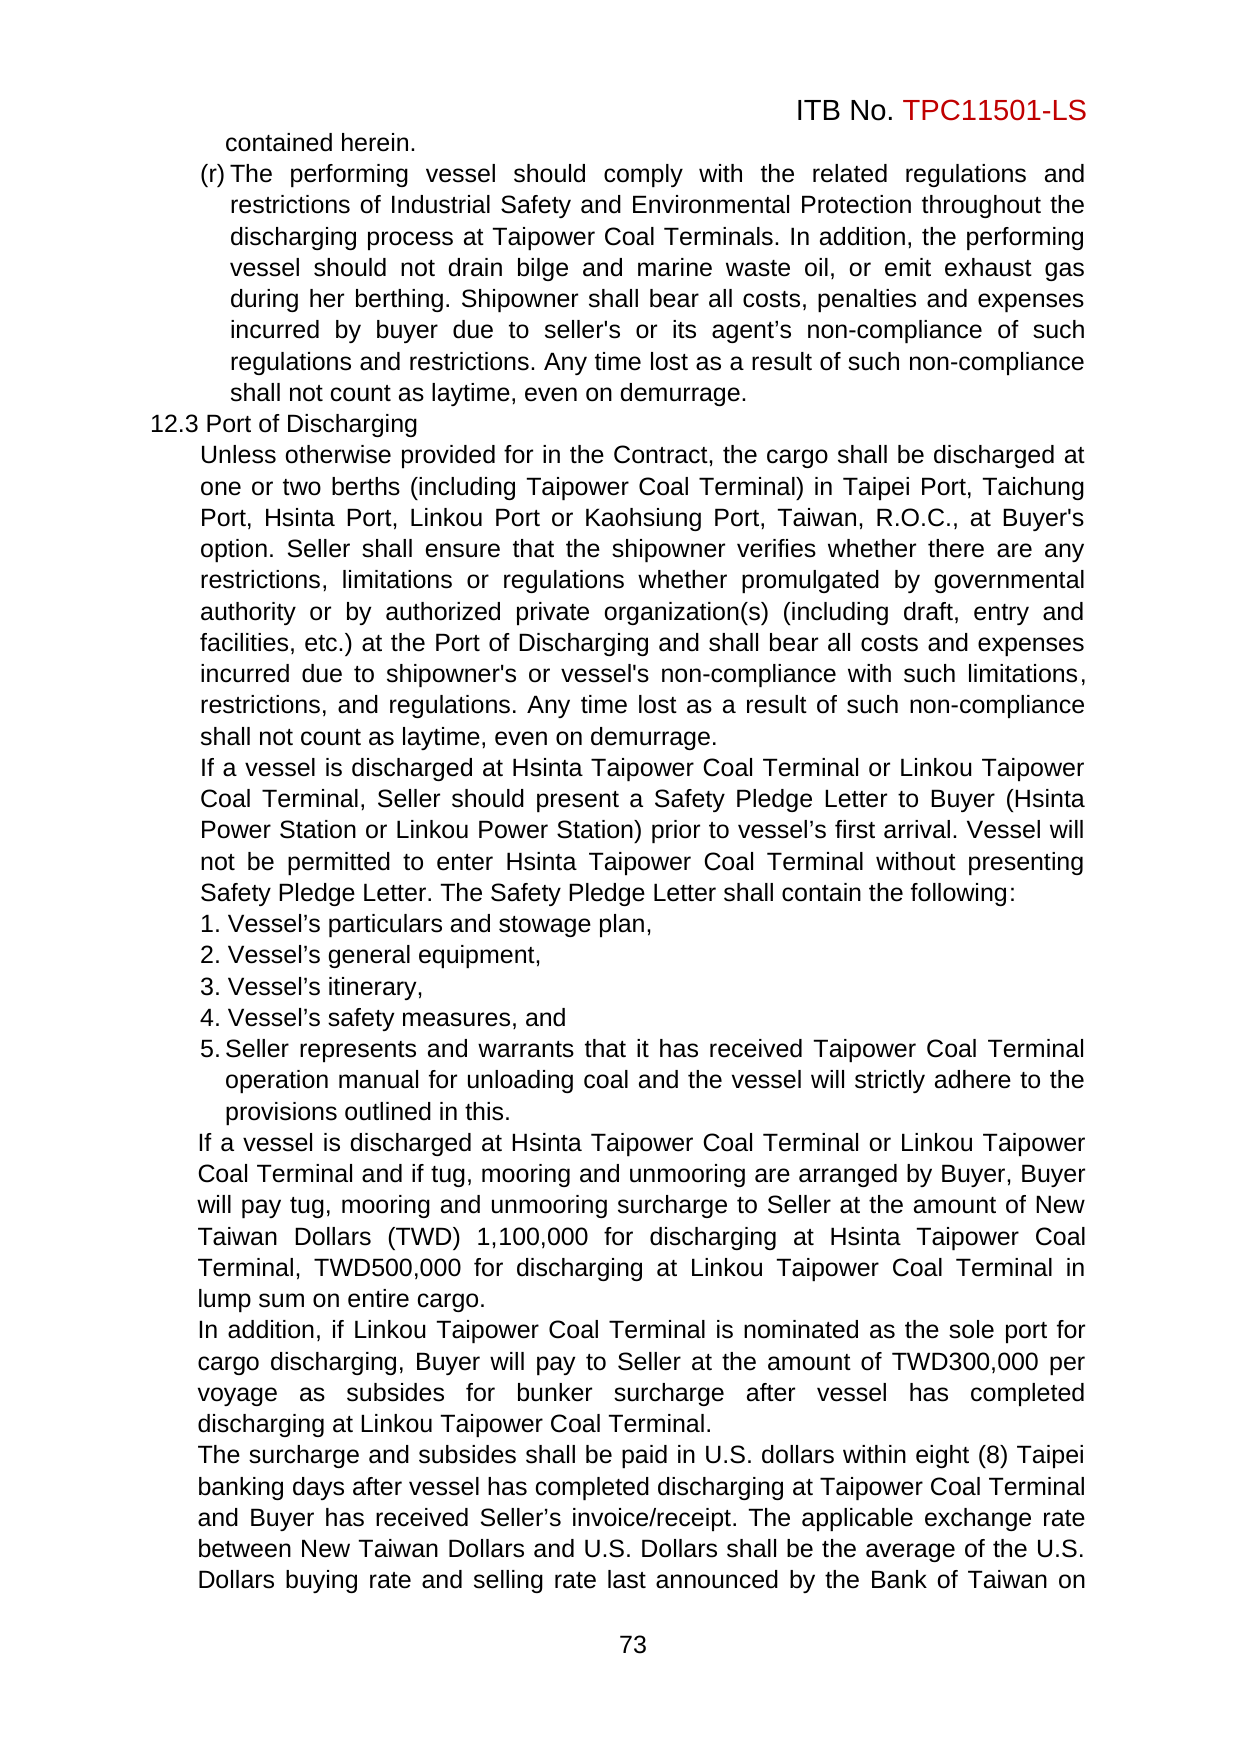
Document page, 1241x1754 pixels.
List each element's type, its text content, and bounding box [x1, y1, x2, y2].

text 5. Seller represents and warrants that it has received Taipower Coal Terminal operation manual for unloading coal and the vessel will strictly adhere to the provisions outlined in this. [200, 1032, 1086, 1126]
text Unless otherwise provided for in the Contract, the cargo shall be discharged at one or two berths (including Taipower Coal Terminal) in Taipei Port, Taichung Port, Hsinta Port, Linkou Port or Kaohsiung Port, Taiwan, R.O.C., at Buyer's option. Seller shall ensure that the shipowner verifies whether there are any restrictions, limitations or regulations whether promulgated by governmental authority or by authorized private organization(s) (including draft, entry and facilities, etc.) at the Port of Discharging and shall bear all costs and expenses incurred due to shipowner's or vessel's non-compliance with such limitations, restrictions, and regulations. Any time lost as a result of such non-compliance shall not count as laytime, even on demurrage. [200, 439, 1086, 751]
text 1. Vessel’s particulars and stowage plan, [200, 907, 1086, 939]
text If a vessel is discharged at Hsinta Taipower Coal Terminal or Linkou Taipower Coal Terminal and if tug, mooring and unmooring are arranged by Buyer, Buyer will pay tug, mooring and unmooring surcharge to Seller at the amount of New Taiwan Dollars (TWD) 1,100,000 for discharging at Hsinta Taipower Coal Terminal, TWD500,000 for discharging at Linkou Taipower Coal Terminal in lump sum on entire cargo. [197, 1126, 1087, 1314]
text contained herein. [225, 126, 1086, 157]
text The surcharge and subsides shall be paid in U.S. dollars within eight (8) Taipei banking days after vessel has completed discharging at Taipower Coal Terminal and Buyer has received Seller’s invoice/receipt. The applicable exchange rate between New Taiwan Dollars and U.S. Dollars shall be the average of the U.S. Dollars buying rate and selling rate last announced by the Bank of Taiwan on [197, 1439, 1087, 1595]
list The performing vessel should comply with the related regulations and restrictions of Industrial Safety and Environmental Protection throughout the discharging process at Taipower Coal Terminals. In addition, the performing vessel should not drain bilge and marine waste oil, or emit exhaust gas during her berthing. Shipowner shall bear all costs, penalties and expenses incurred by buyer due to seller's or its agent’s non-compliance of such regulations and restrictions. Any time lost as a result of such non-compliance shall not count as laytime, even on demurrage. [200, 157, 1087, 407]
text In addition, if Linkou Taipower Coal Terminal is nominated as the sole port for cargo discharging, Buyer will pay to Seller at the amount of TWD300,000 per voyage as subsides for bunker surcharge after vessel has completed discharging at Linkou Taipower Coal Terminal. [197, 1314, 1087, 1439]
text If a vessel is discharged at Hsinta Taipower Coal Terminal or Linkou Taipower Coal Terminal, Seller should present a Safety Pledge Letter to Buyer (Hsinta Power Station or Linkou Power Station) prior to vessel’s first arrival. Vessel will not be permitted to enter Hsinta Taipower Coal Terminal without presenting Safety Pledge Letter. The Safety Pledge Letter shall contain the following: [200, 751, 1086, 907]
text 4. Vessel’s safety measures, and [200, 1001, 1086, 1032]
text 2. Vessel’s general equipment, [200, 939, 1086, 970]
text 12.3 Port of Discharging [150, 407, 1086, 439]
text 3. Vessel’s itinerary, [200, 970, 1086, 1001]
